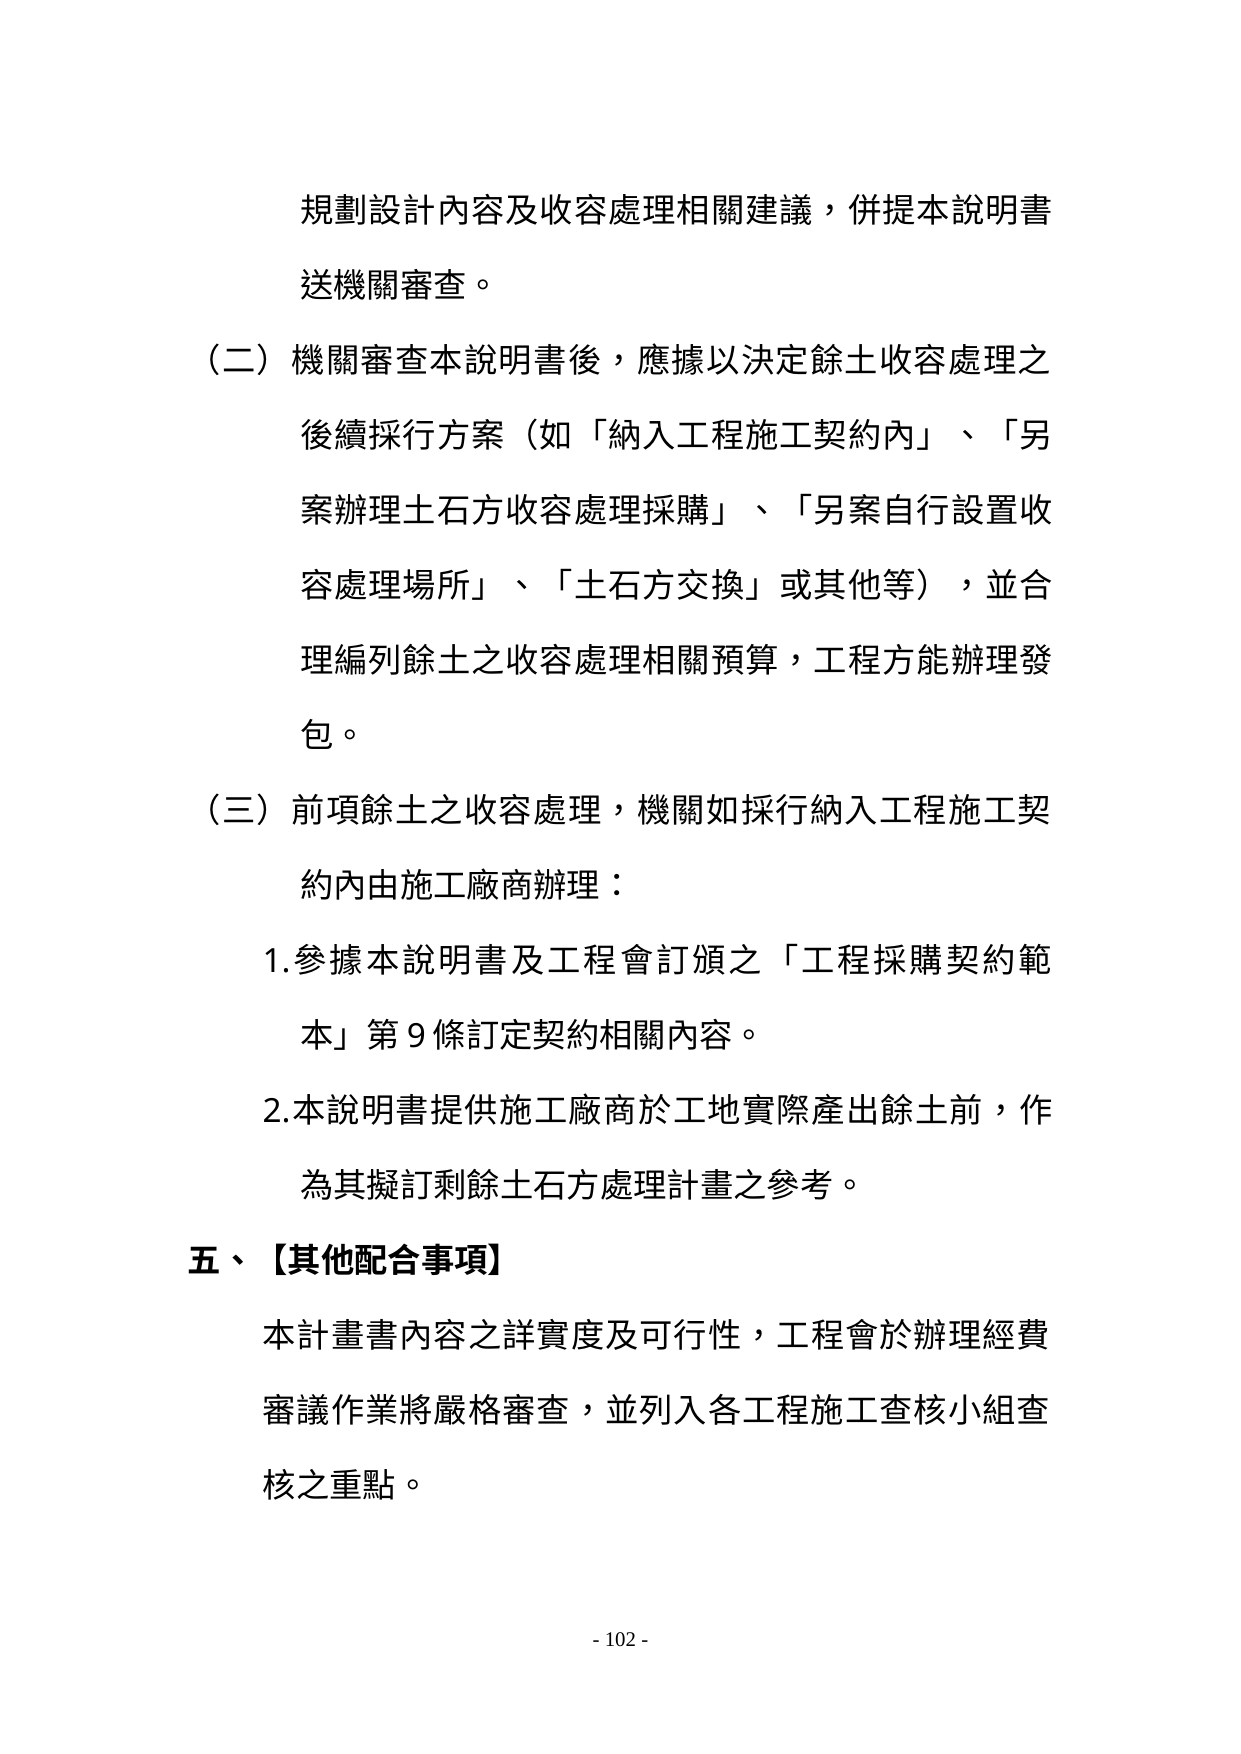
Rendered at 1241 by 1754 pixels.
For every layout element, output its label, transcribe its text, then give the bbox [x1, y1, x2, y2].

text （二）機關審查本說明書後，應據以決定餘土收容處理之後續採行方案（如「納入工程施工契約內」、「另案辦理土石方收容處理採購」、「另案自行設置收容處理場所」、「土石方交換」或其他等），並合理編列餘土之收容處理相關預算，工程方能辦理發包。 [187, 314, 1053, 764]
text 2.本說明書提供施工廠商於工地實際產出餘土前，作為其擬訂剩餘土石方處理計畫之參考。 [262, 1064, 1053, 1214]
text 本計畫書內容之詳實度及可行性，工程會於辦理經費審議作業將嚴格審查，並列入各工程施工查核小組查核之重點。 [262, 1289, 1050, 1514]
text 1.參據本說明書及工程會訂頒之「工程採購契約範本」第9條訂定契約相關內容。 [262, 914, 1053, 1064]
text 規劃設計內容及收容處理相關建議，併提本說明書送機關審查。 [187, 164, 1053, 314]
text （三）前項餘土之收容處理，機關如採行納入工程施工契約內由施工廠商辦理： [187, 764, 1053, 914]
text 五、【其他配合事項】 [187, 1214, 1053, 1289]
